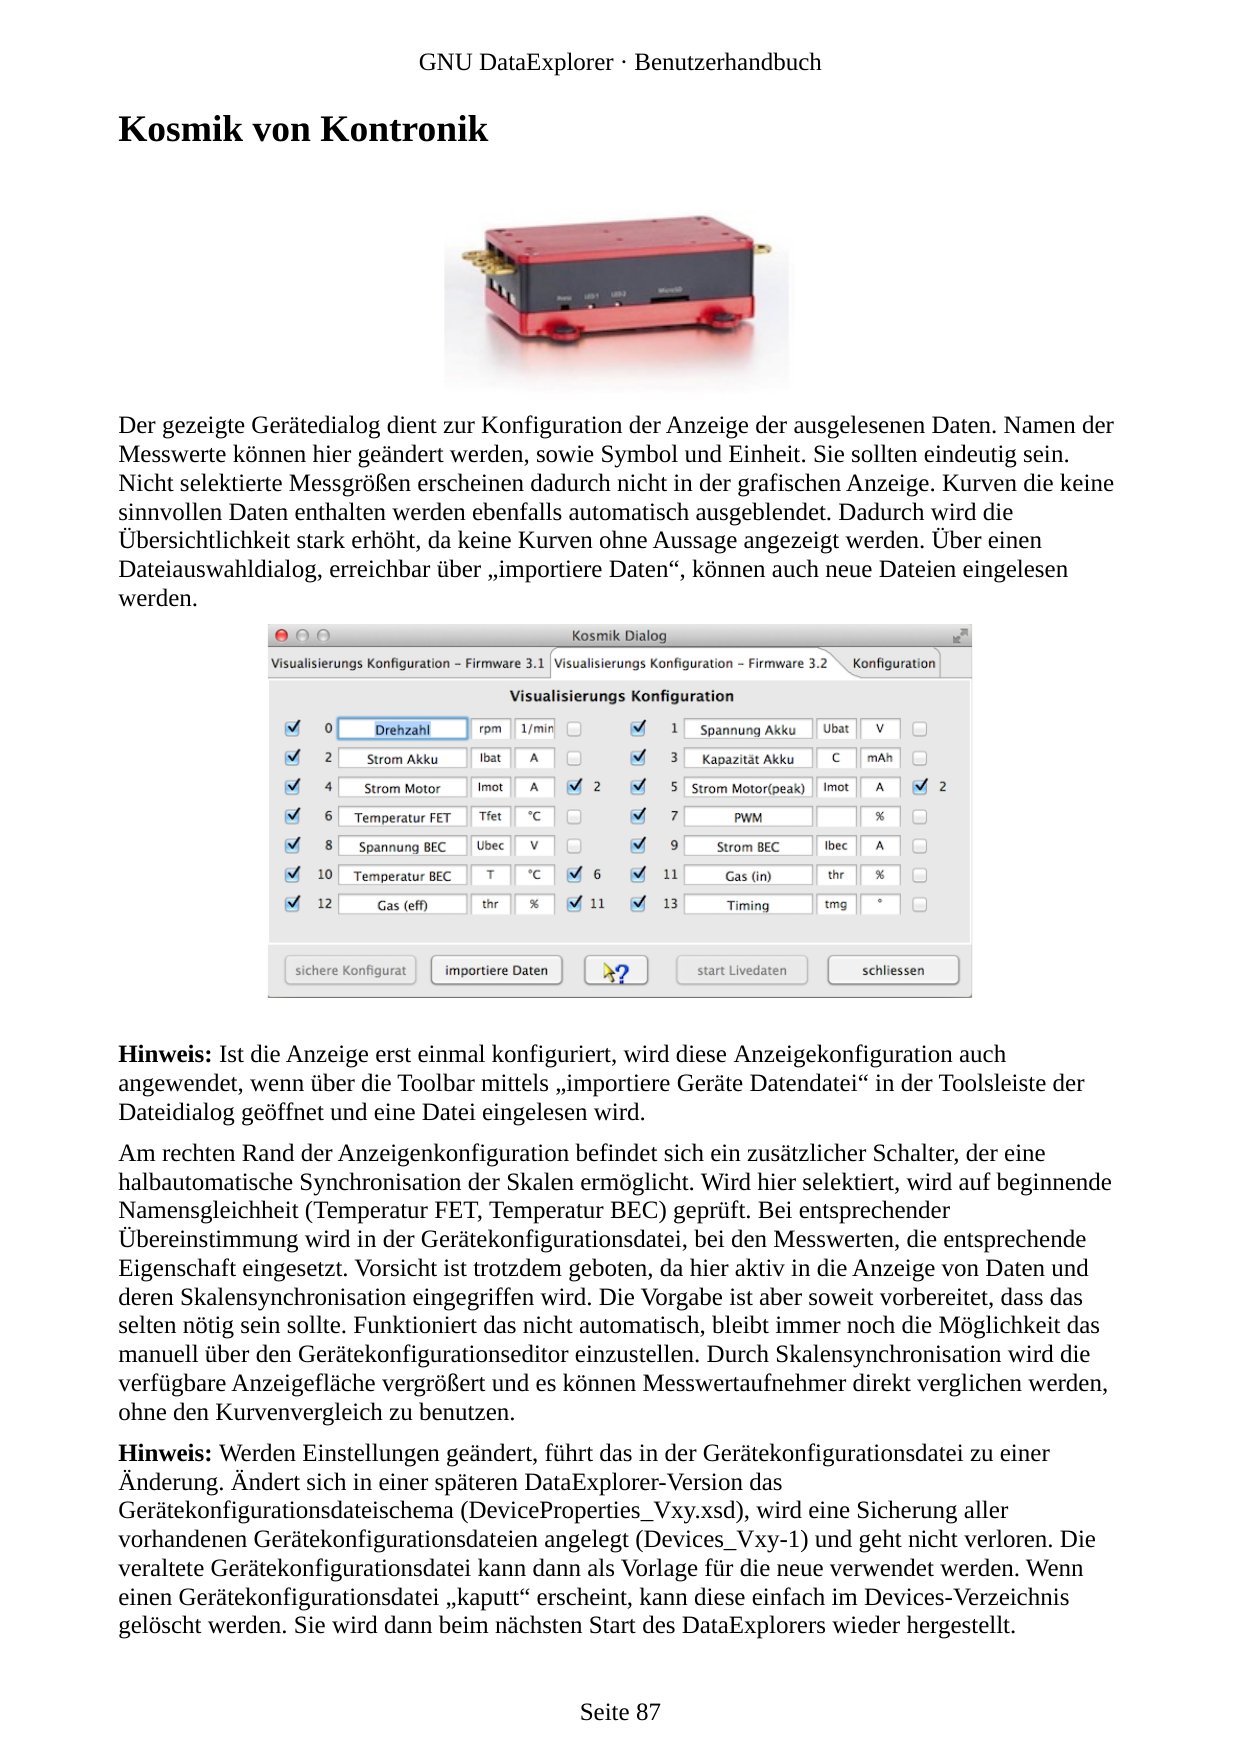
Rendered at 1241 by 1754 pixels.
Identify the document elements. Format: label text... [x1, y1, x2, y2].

picture [267, 624, 973, 998]
text Hinweis: Werden Einstellungen geändert, führt das in der Gerätekonfigurationsdatei zu einer Änderung. Ändert sich in einer späteren DataExplorer-Version das Gerätekonfigurationsdateischema (DeviceProperties_Vxy.xsd), wird eine Sicherung aller vorhandenen Gerätekonfigurationsdateien angelegt (Devices_Vxy-1) und geht nicht verloren. Die veraltete Gerätekonfigurationsdatei kann dann als Vorlage für die neue verwendet werden. Wenn einen Gerätekonfigurationsdatei „kaputt“ erscheint, kann diese einfach im Devices-Verzeichnis gelöscht werden. Sie wird dann beim nächsten Start des DataExplorers wieder hergestellt. [118, 1438, 1122, 1639]
picture [444, 161, 796, 411]
text Der gezeigte Gerätedialog dient zur Konfiguration der Anzeige der ausgelesenen Daten. Namen der Messwerte können hier geändert werden, sowie Symbol und Einheit. Sie sollten eindeutig sein. Nicht selektierte Messgrößen erscheinen dadurch nicht in der grafischen Anzeige. Kurven die keine sinnvollen Daten enthalten werden ebenfalls automatisch ausgeblendet. Dadurch wird die Übersichtlichkeit stark erhöht, da keine Kurven ohne Aussage angezeigt werden. Über einen Dateiauswahldialog, erreichbar über „importiere Daten“, können auch neue Dateien eingelesen werden. [118, 411, 1122, 612]
text Hinweis: Ist die Anzeige erst einmal konfiguriert, wird diese Anzeigekonfiguration auch angewendet, wenn über die Toolbar mittels „importiere Geräte Datendatei“ in der Toolsleiste der Dateidialog geöffnet und eine Datei eingelesen wird. [118, 1039, 1122, 1126]
subtitle Kosmik von Kontronik [118, 106, 1122, 149]
text Am rechten Rand der Anzeigenkonfiguration befindet sich ein zusätzlicher Schalter, der eine halbautomatische Synchronisation der Skalen ermöglicht. Wird hier selektiert, wird auf beginnende Namensgleichheit (Temperatur FET, Temperatur BEC) geprüft. Bei entsprechender Übereinstimmung wird in der Gerätekonfigurationsdatei, bei den Messwerten, die entsprechende Eigenschaft eingesetzt. Vorsicht ist trotzdem geboten, da hier aktiv in die Anzeige von Daten und deren Skalensynchronisation eingegriffen wird. Die Vorgabe ist aber soweit vorbereitet, dass das selten nötig sein sollte. Funktioniert das nicht automatisch, bleibt immer noch die Möglichkeit das manuell über den Gerätekonfigurationseditor einzustellen. Durch Skalensynchronisation wird die verfügbare Anzeigefläche vergrößert und es können Messwertaufnehmer direkt verglichen werden, ohne den Kurvenvergleich zu benutzen. [118, 1138, 1122, 1426]
